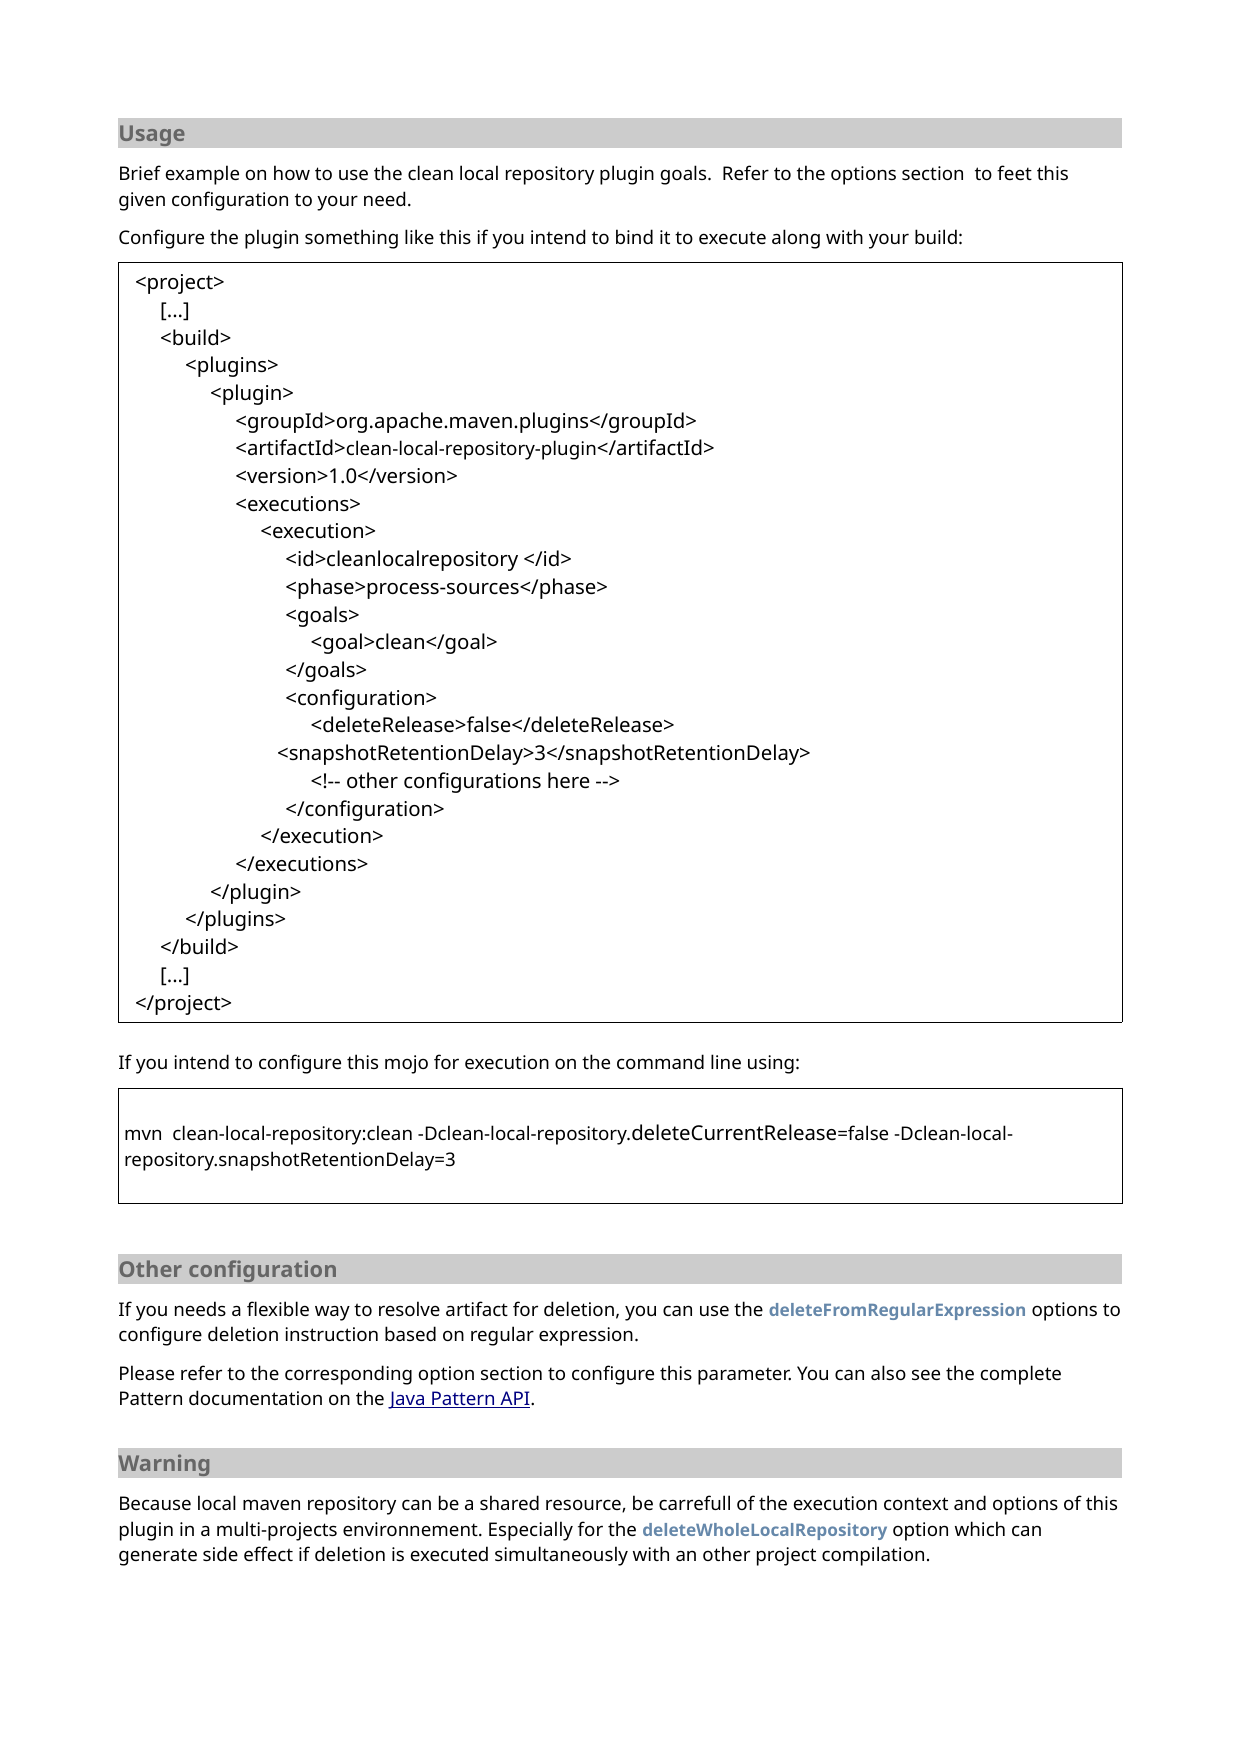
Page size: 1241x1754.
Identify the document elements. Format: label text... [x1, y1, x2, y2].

text If you intend to configure this mojo for execution on the command line using: [118, 1049, 1122, 1075]
subtitle Usage [118, 118, 1122, 148]
table_header <project> [...] <build> <plugins> <plugin> <groupId>org.apache.maven.plugins</groupId> <artifactId>clean-local-repository-plugin</artifactId> <version>1.0</version> <executions> <execution> <id>cleanlocalrepository </id> <phase>process-sources</phase> <goals> <goal>clean</goal> </goals> <configuration> <deleteRelease>false</deleteRelease> <snapshotRetentionDelay>3</snapshotRetentionDelay> <!-- other configurations here --> </configuration> </execution> </executions> </plugin> </plugins> </build> [...] </project> [119, 263, 1122, 1022]
text Brief example on how to use the clean local repository plugin goals. Refer to the options section to feet this given configuration to your need. [118, 160, 1122, 211]
text Because local maven repository can be a shared resource, be carrefull of the execution context and options of this plugin in a multi-projects environnement. Especially for the deleteWholeLocalRepository option which can generate side effect if deletion is executed simultaneously with an other project compilation. [118, 1491, 1122, 1567]
text If you needs a flexible way to resolve artifact for deletion, you can use the deleteFromRegularExpression options to configure deletion instruction based on regular expression. [118, 1296, 1122, 1347]
subtitle Warning [118, 1448, 1122, 1478]
table_header mvn clean-local-repository:clean -Dclean-local-repository.deleteCurrentRelease=false -Dclean-local-repository.snapshotRetentionDelay=3 [119, 1089, 1122, 1203]
text Please refer to the corresponding option section to configure this parameter. You can also see the complete Pattern documentation on the Java Pattern API. [118, 1360, 1122, 1411]
text Configure the plugin something like this if you intend to bind it to execute along with your build: [118, 224, 1122, 249]
subtitle Other configuration [118, 1254, 1122, 1284]
